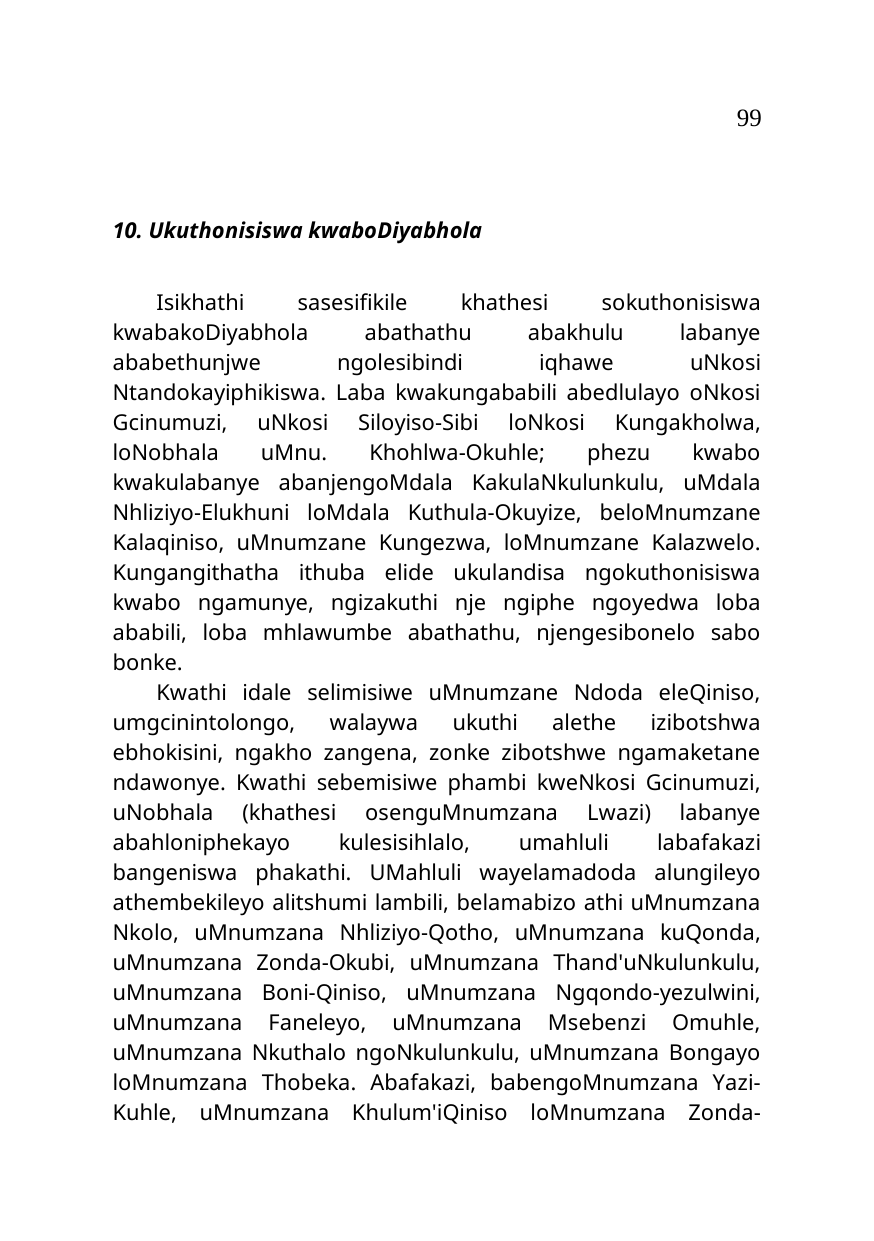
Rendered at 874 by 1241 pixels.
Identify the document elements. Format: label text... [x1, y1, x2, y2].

subtitle 10. Ukuthonisiswa kwaboDiyabhola [112, 214, 761, 244]
text Kwathi idale selimisiwe uMnumzane Ndoda eleQiniso, umgcinintolongo, walaywa ukuthi alethe izibotshwa ebhokisini, ngakho zangena, zonke zibotshwe ngamaketane ndawonye. Kwathi sebemisiwe phambi kweNkosi Gcinumuzi, uNobhala (khathesi osenguMnumzana Lwazi) labanye abahloniphekayo kulesisihlalo, umahluli labafakazi bangeniswa phakathi. UMahluli wayelamadoda alungileyo athembekileyo alitshumi lambili, belamabizo athi uMnumzana Nkolo, uMnumzana Nhliziyo-Qotho, uMnumzana kuQonda, uMnumzana Zonda-Okubi, uMnumzana Thand'uNkulunkulu, uMnumzana Boni-Qiniso, uMnumzana Ngqondo-yezulwini, uMnumzana Faneleyo, uMnumzana Msebenzi Omuhle, uMnumzana Nkuthalo ngoNkulunkulu, uMnumzana Bongayo loMnumzana Thobeka. Abafakazi, babengoMnumzana Yazi-Kuhle, uMnumzana Khulum'iQiniso loMnumzana Zonda- [112, 677, 761, 1127]
text Isikhathi sasesifikile khathesi sokuthonisiswa kwabakoDiyabhola abathathu abakhulu labanye ababethunjwe ngolesibindi iqhawe uNkosi Ntandokayiphikiswa. Laba kwakungababili abedlulayo oNkosi Gcinumuzi, uNkosi Siloyiso-Sibi loNkosi Kungakholwa, loNobhala uMnu. Khohlwa-Okuhle; phezu kwabo kwakulabanye abanjengoMdala KakulaNkulunkulu, uMdala Nhliziyo-Elukhuni loMdala Kuthula-Okuyize, beloMnumzane Kalaqiniso, uMnumzane Kungezwa, loMnumzane Kalazwelo. Kungangithatha ithuba elide ukulandisa ngokuthonisiswa kwabo ngamunye, ngizakuthi nje ngiphe ngoyedwa loba ababili, loba mhlawumbe abathathu, njengesibonelo sabo bonke. [112, 287, 761, 677]
